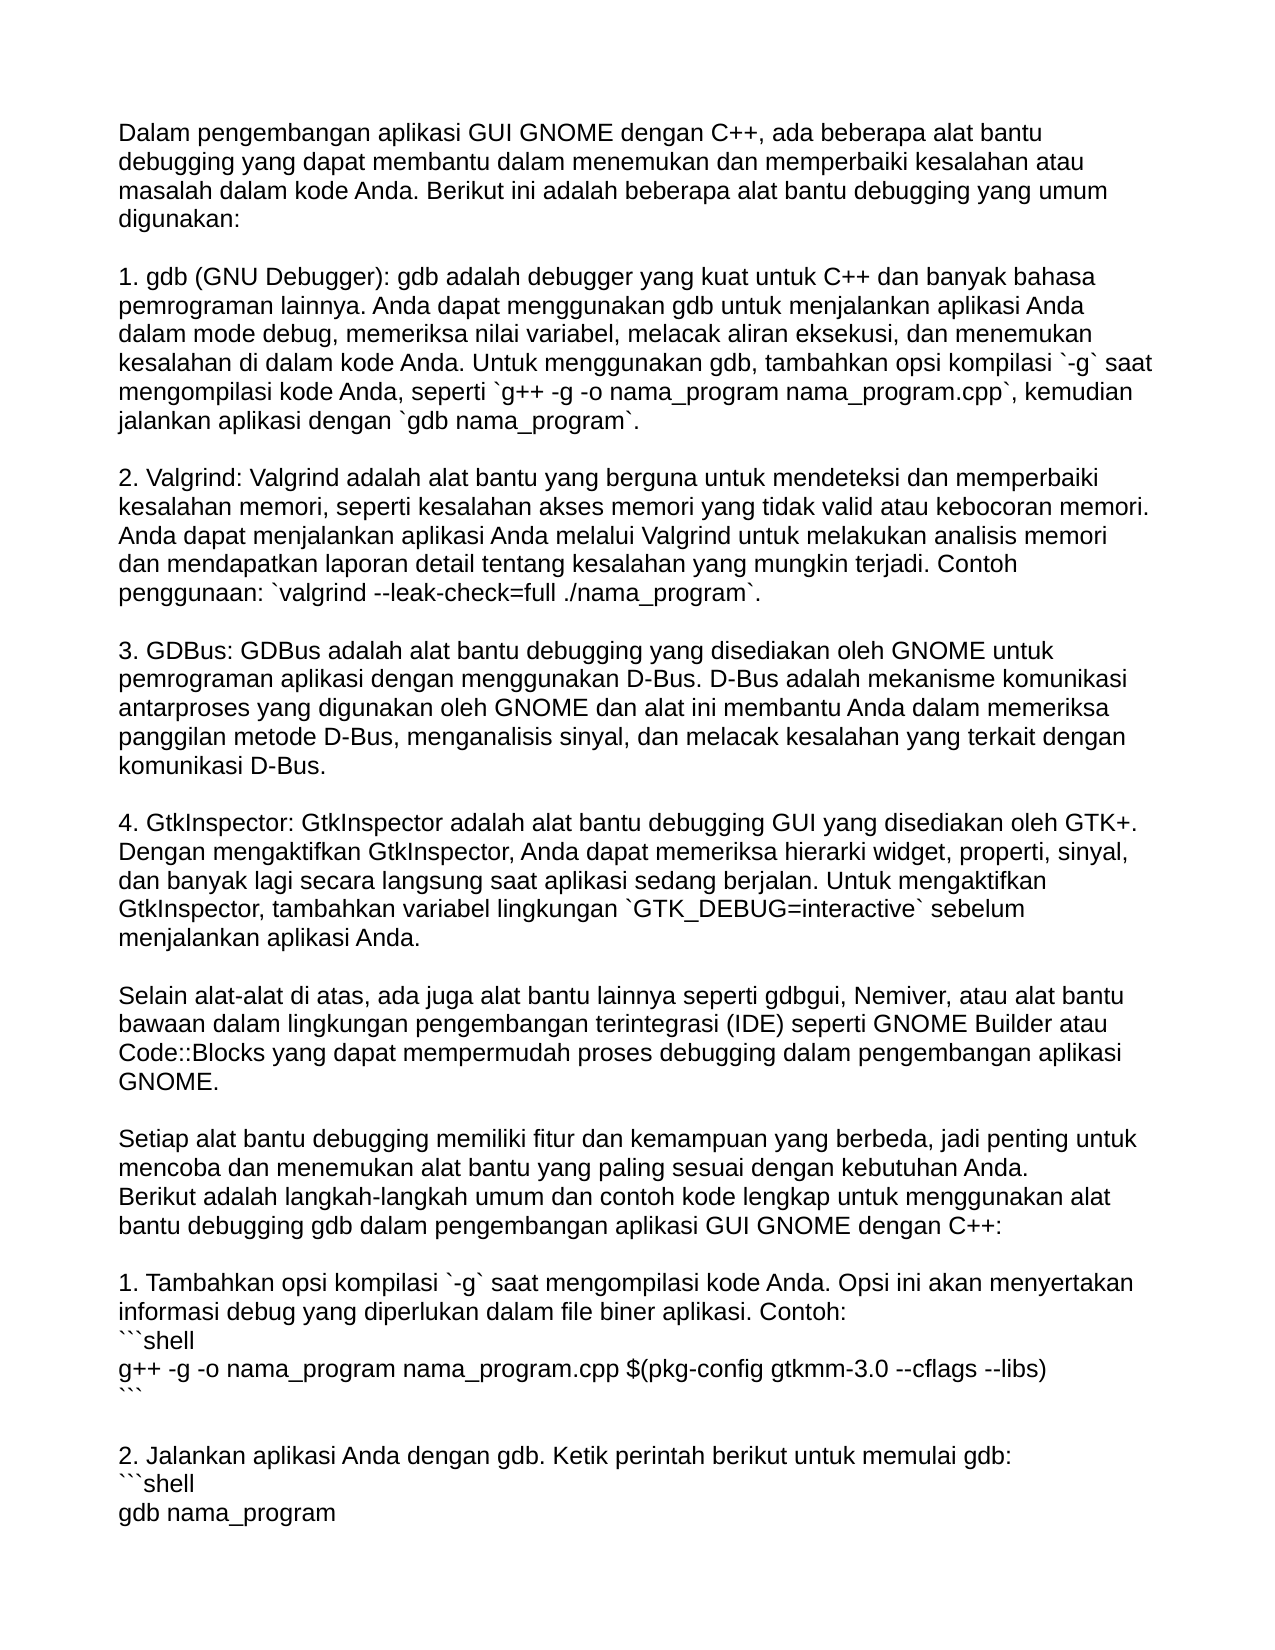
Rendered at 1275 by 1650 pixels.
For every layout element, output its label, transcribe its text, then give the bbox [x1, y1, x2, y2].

text gdb nama_program [118, 1498, 1157, 1527]
text 1. gdb (GNU Debugger): gdb adalah debugger yang kuat untuk C++ dan banyak bahasa pemrograman lainnya. Anda dapat menggunakan gdb untuk menjalankan aplikasi Anda dalam mode debug, memeriksa nilai variabel, melacak aliran eksekusi, dan menemukan kesalahan di dalam kode Anda. Untuk menggunakan gdb, tambahkan opsi kompilasi `-g` saat mengompilasi kode Anda, seperti `g++ -g -o nama_program nama_program.cpp`, kemudian jalankan aplikasi dengan `gdb nama_program`. [118, 262, 1157, 434]
text ```shell [118, 1469, 1157, 1498]
text 1. Tambahkan opsi kompilasi `-g` saat mengompilasi kode Anda. Opsi ini akan menyertakan informasi debug yang diperlukan dalam file biner aplikasi. Contoh: [118, 1268, 1157, 1326]
text ``` [118, 1383, 1157, 1412]
text Berikut adalah langkah-langkah umum dan contoh kode lengkap untuk menggunakan alat bantu debugging gdb dalam pengembangan aplikasi GUI GNOME dengan C++: [118, 1182, 1157, 1239]
text Setiap alat bantu debugging memiliki fitur dan kemampuan yang berbeda, jadi penting untuk mencoba dan menemukan alat bantu yang paling sesuai dengan kebutuhan Anda. [118, 1124, 1157, 1182]
text 2. Jalankan aplikasi Anda dengan gdb. Ketik perintah berikut untuk memulai gdb: [118, 1441, 1157, 1469]
text 4. GtkInspector: GtkInspector adalah alat bantu debugging GUI yang disediakan oleh GTK+. Dengan mengaktifkan GtkInspector, Anda dapat memeriksa hierarki widget, properti, sinyal, dan banyak lagi secara langsung saat aplikasi sedang berjalan. Untuk mengaktifkan GtkInspector, tambahkan variabel lingkungan `GTK_DEBUG=interactive` sebelum menjalankan aplikasi Anda. [118, 808, 1157, 952]
text g++ -g -o nama_program nama_program.cpp $(pkg-config gtkmm-3.0 --cflags --libs) [118, 1354, 1157, 1383]
text 3. GDBus: GDBus adalah alat bantu debugging yang disediakan oleh GNOME untuk pemrograman aplikasi dengan menggunakan D-Bus. D-Bus adalah mekanisme komunikasi antarproses yang digunakan oleh GNOME dan alat ini membantu Anda dalam memeriksa panggilan metode D-Bus, menganalisis sinyal, dan melacak kesalahan yang terkait dengan komunikasi D-Bus. [118, 636, 1157, 779]
text Dalam pengembangan aplikasi GUI GNOME dengan C++, ada beberapa alat bantu debugging yang dapat membantu dalam menemukan dan memperbaiki kesalahan atau masalah dalam kode Anda. Berikut ini adalah beberapa alat bantu debugging yang umum digunakan: [118, 118, 1157, 233]
text Selain alat-alat di atas, ada juga alat bantu lainnya seperti gdbgui, Nemiver, atau alat bantu bawaan dalam lingkungan pengembangan terintegrasi (IDE) seperti GNOME Builder atau Code::Blocks yang dapat mempermudah proses debugging dalam pengembangan aplikasi GNOME. [118, 981, 1157, 1096]
text 2. Valgrind: Valgrind adalah alat bantu yang berguna untuk mendeteksi dan memperbaiki kesalahan memori, seperti kesalahan akses memori yang tidak valid atau kebocoran memori. Anda dapat menjalankan aplikasi Anda melalui Valgrind untuk melakukan analisis memori dan mendapatkan laporan detail tentang kesalahan yang mungkin terjadi. Contoh penggunaan: `valgrind --leak-check=full ./nama_program`. [118, 463, 1157, 607]
text ```shell [118, 1326, 1157, 1354]
